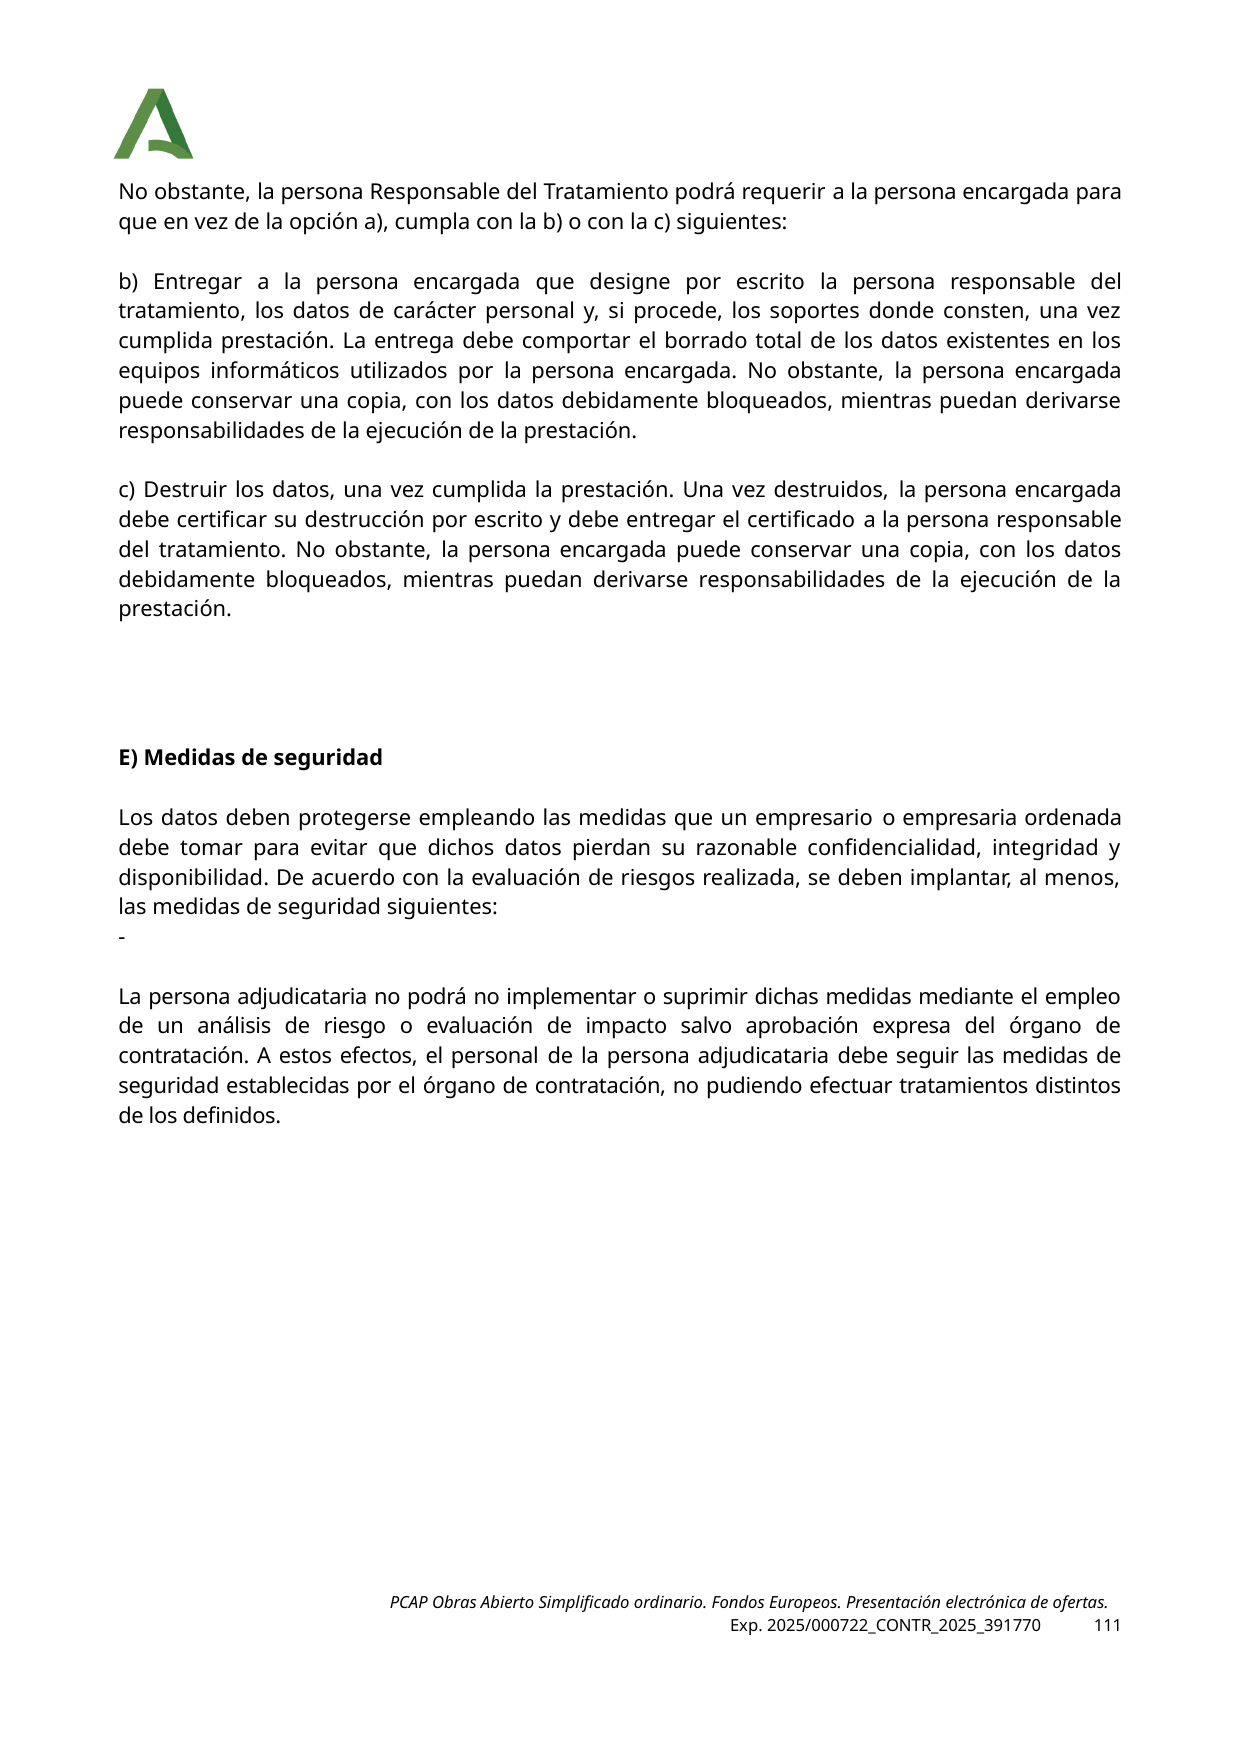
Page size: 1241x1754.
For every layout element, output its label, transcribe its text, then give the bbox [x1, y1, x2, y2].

text b) Entregar a la persona encargada que designe por escrito la persona responsable del tratamiento, los datos de carácter personal y, si procede, los soportes donde consten, una vez cumplida prestación. La entrega debe comportar el borrado total de los datos existentes en los equipos informáticos utilizados por la persona encargada. No obstante, la persona encargada puede conservar una copia, con los datos debidamente bloqueados, mientras puedan derivarse responsabilidades de la ejecución de la prestación. [118, 266, 1122, 444]
text - [118, 921, 1122, 951]
text No obstante, la persona Responsable del Tratamiento podrá requerir a la persona encargada para que en vez de la opción a), cumpla con la b) o con la c) siguientes: [118, 176, 1122, 236]
text Los datos deben protegerse empleando las medidas que un empresario o empresaria ordenada debe tomar para evitar que dichos datos pierdan su razonable confidencialidad, integridad y disponibilidad. De acuerdo con la evaluación de riesgos realizada, se deben implantar, al menos, las medidas de seguridad siguientes: [118, 802, 1122, 921]
text c) Destruir los datos, una vez cumplida la prestación. Una vez destruidos, la persona encargada debe certificar su destrucción por escrito y debe entregar el certificado a la persona responsable del tratamiento. No obstante, la persona encargada puede conservar una copia, con los datos debidamente bloqueados, mientras puedan derivarse responsabilidades de la ejecución de la prestación. [118, 474, 1122, 623]
text La persona adjudicataria no podrá no implementar o suprimir dichas medidas mediante el empleo de un análisis de riesgo o evaluación de impacto salvo aprobación expresa del órgano de contratación. A estos efectos, el personal de la persona adjudicataria debe seguir las medidas de seguridad establecidas por el órgano de contratación, no pudiendo efectuar tratamientos distintos de los definidos. [118, 981, 1122, 1130]
text E) Medidas de seguridad [118, 742, 1122, 772]
picture [109, 84, 198, 163]
